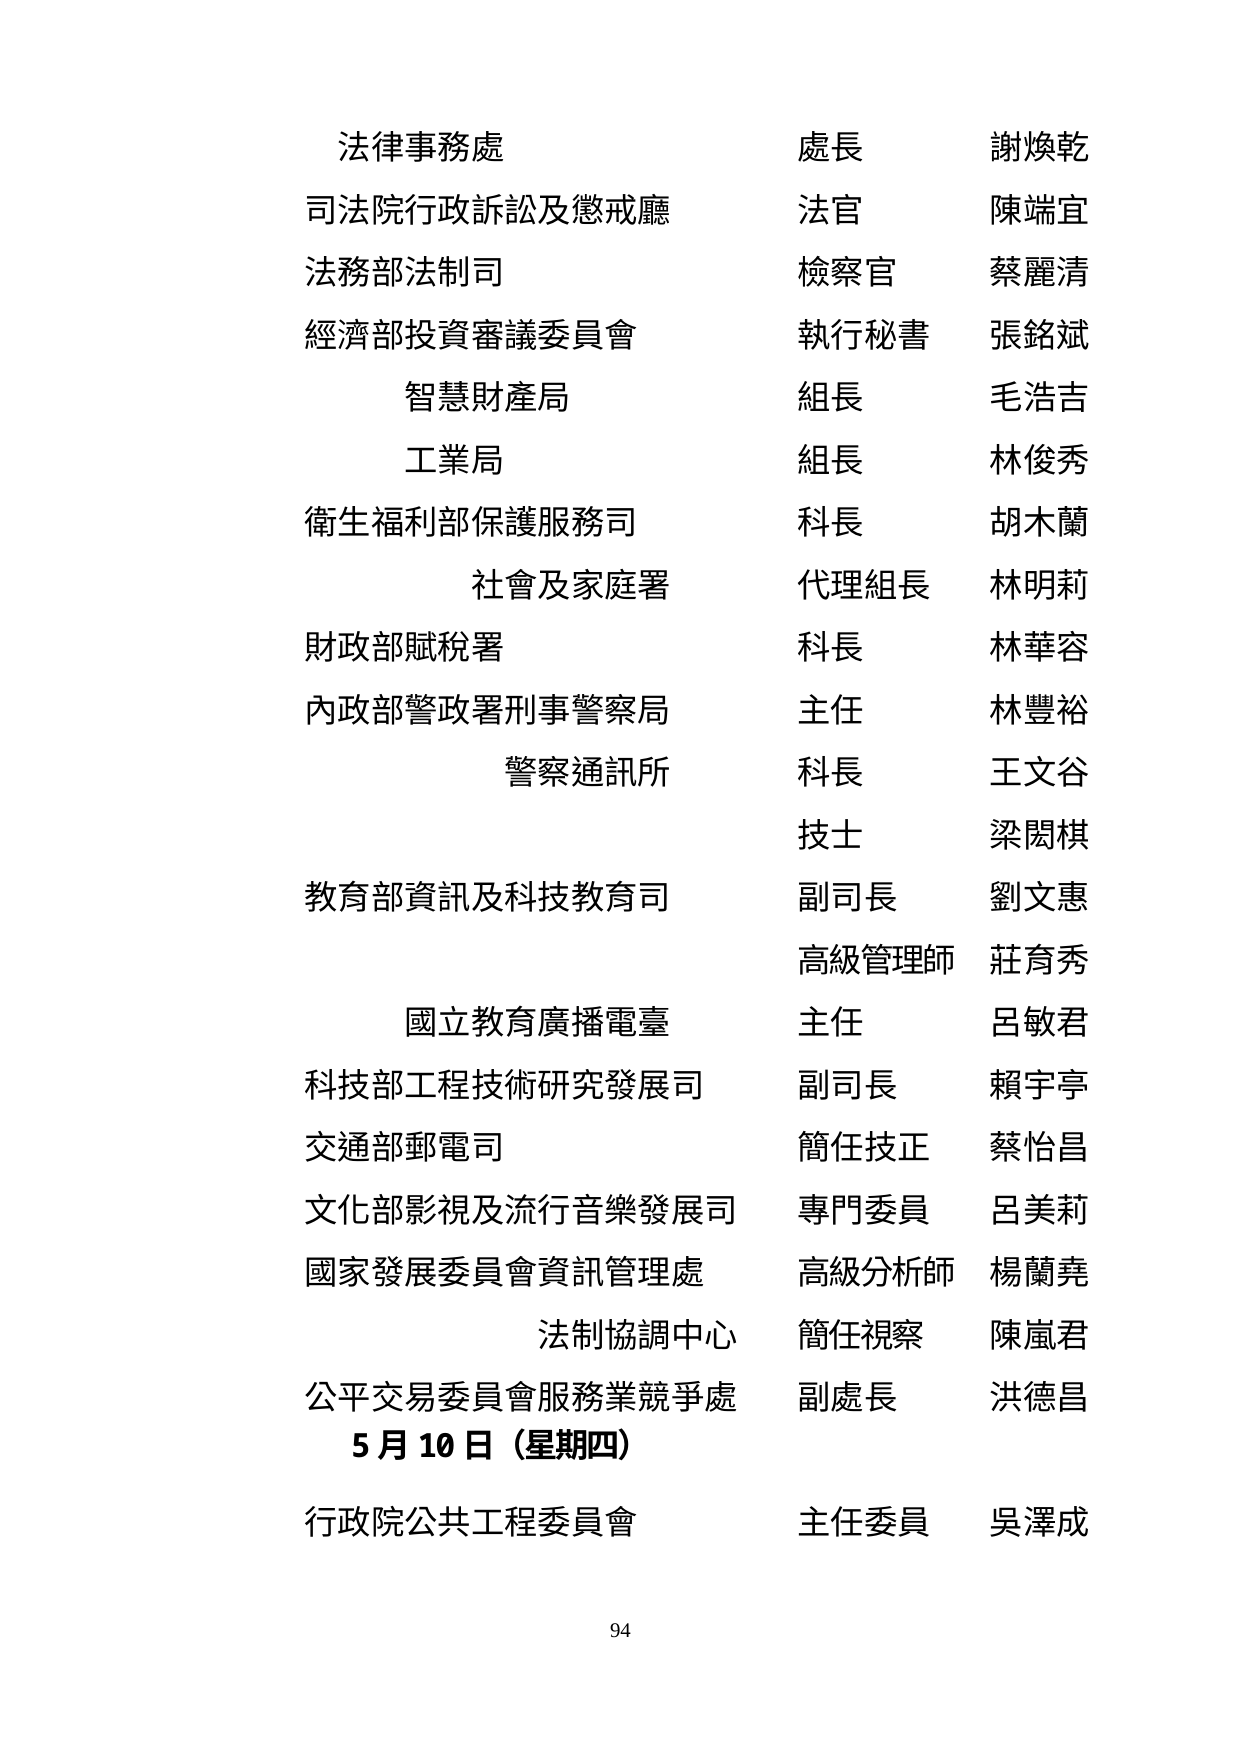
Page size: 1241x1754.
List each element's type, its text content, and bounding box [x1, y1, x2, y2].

table_cell 林俊秀 [966, 416, 1113, 478]
table_cell 交通部郵電司 [301, 1103, 788, 1166]
table_cell 副司長 [789, 1041, 966, 1103]
table_cell 胡木蘭 [966, 478, 1113, 541]
table_cell 簡任技正 [789, 1103, 966, 1166]
table_cell 張銘斌 [966, 291, 1113, 353]
table_cell 警察通訊所 [301, 728, 788, 791]
table_cell 科技部工程技術研究發展司 [301, 1041, 788, 1103]
table_cell 謝煥乾 [966, 103, 1113, 166]
table_cell 法官 [789, 166, 966, 228]
table_cell 技士 [789, 791, 966, 853]
table_cell 專門委員 [789, 1166, 966, 1228]
table_header 行政院公共工程委員會 [301, 1478, 788, 1541]
table_cell 陳嵐君 [966, 1291, 1113, 1353]
table_cell 科長 [789, 603, 966, 666]
table_cell 梁閎棋 [966, 791, 1113, 853]
table_cell 科長 [789, 478, 966, 541]
table_header 主任委員 [789, 1478, 966, 1541]
table_cell 財政部賦稅署 [301, 603, 788, 666]
table_cell 組長 [789, 416, 966, 478]
table_cell 公平交易委員會服務業競爭處 [301, 1353, 788, 1416]
table_cell 國家發展委員會資訊管理處 [301, 1228, 788, 1291]
table_cell 賴宇亭 [966, 1041, 1113, 1103]
table_cell 楊蘭堯 [966, 1228, 1113, 1291]
table_cell 毛浩吉 [966, 353, 1113, 416]
table_cell 簡任視察 [789, 1291, 966, 1353]
table_cell 工業局 [301, 416, 788, 478]
table_cell 呂敏君 [966, 978, 1113, 1041]
table_cell 劉文惠 [966, 853, 1113, 916]
table_cell 教育部資訊及科技教育司 [301, 853, 788, 916]
table_cell 林明莉 [966, 541, 1113, 603]
table_cell 蔡麗清 [966, 228, 1113, 291]
table_cell 呂美莉 [966, 1166, 1113, 1228]
table_cell 內政部警政署刑事警察局 [301, 666, 788, 728]
text 5月10日（星期四） [138, 1416, 1104, 1468]
table_cell 智慧財產局 [301, 353, 788, 416]
table_cell 國立教育廣播電臺 [301, 978, 788, 1041]
table_cell 社會及家庭署 [301, 541, 788, 603]
table_cell 主任 [789, 978, 966, 1041]
table_cell 林豐裕 [966, 666, 1113, 728]
table_cell 文化部影視及流行音樂發展司 [301, 1166, 788, 1228]
table_cell 執行秘書 [789, 291, 966, 353]
table_cell 林華容 [966, 603, 1113, 666]
table_cell 高級管理師 [789, 916, 966, 978]
table_cell 衛生福利部保護服務司 [301, 478, 788, 541]
table_cell 莊育秀 [966, 916, 1113, 978]
table_cell 主任 [789, 666, 966, 728]
table_cell 司法院行政訴訟及懲戒廳 [301, 166, 788, 228]
table_cell [301, 791, 788, 853]
table_cell 科長 [789, 728, 966, 791]
table_cell [301, 916, 788, 978]
table_cell 法務部法制司 [301, 228, 788, 291]
table_cell 王文谷 [966, 728, 1113, 791]
table_cell 洪德昌 [966, 1353, 1113, 1416]
table_cell 法律事務處 [301, 103, 788, 166]
table_cell 代理組長 [789, 541, 966, 603]
table_cell 高級分析師 [789, 1228, 966, 1291]
table_header 吳澤成 [966, 1478, 1113, 1541]
table_cell 檢察官 [789, 228, 966, 291]
table_cell 副司長 [789, 853, 966, 916]
table_cell 蔡怡昌 [966, 1103, 1113, 1166]
table_cell 經濟部投資審議委員會 [301, 291, 788, 353]
table_cell 法制協調中心 [301, 1291, 788, 1353]
table_cell 組長 [789, 353, 966, 416]
table_cell 陳端宜 [966, 166, 1113, 228]
table_cell 副處長 [789, 1353, 966, 1416]
table_cell 處長 [789, 103, 966, 166]
